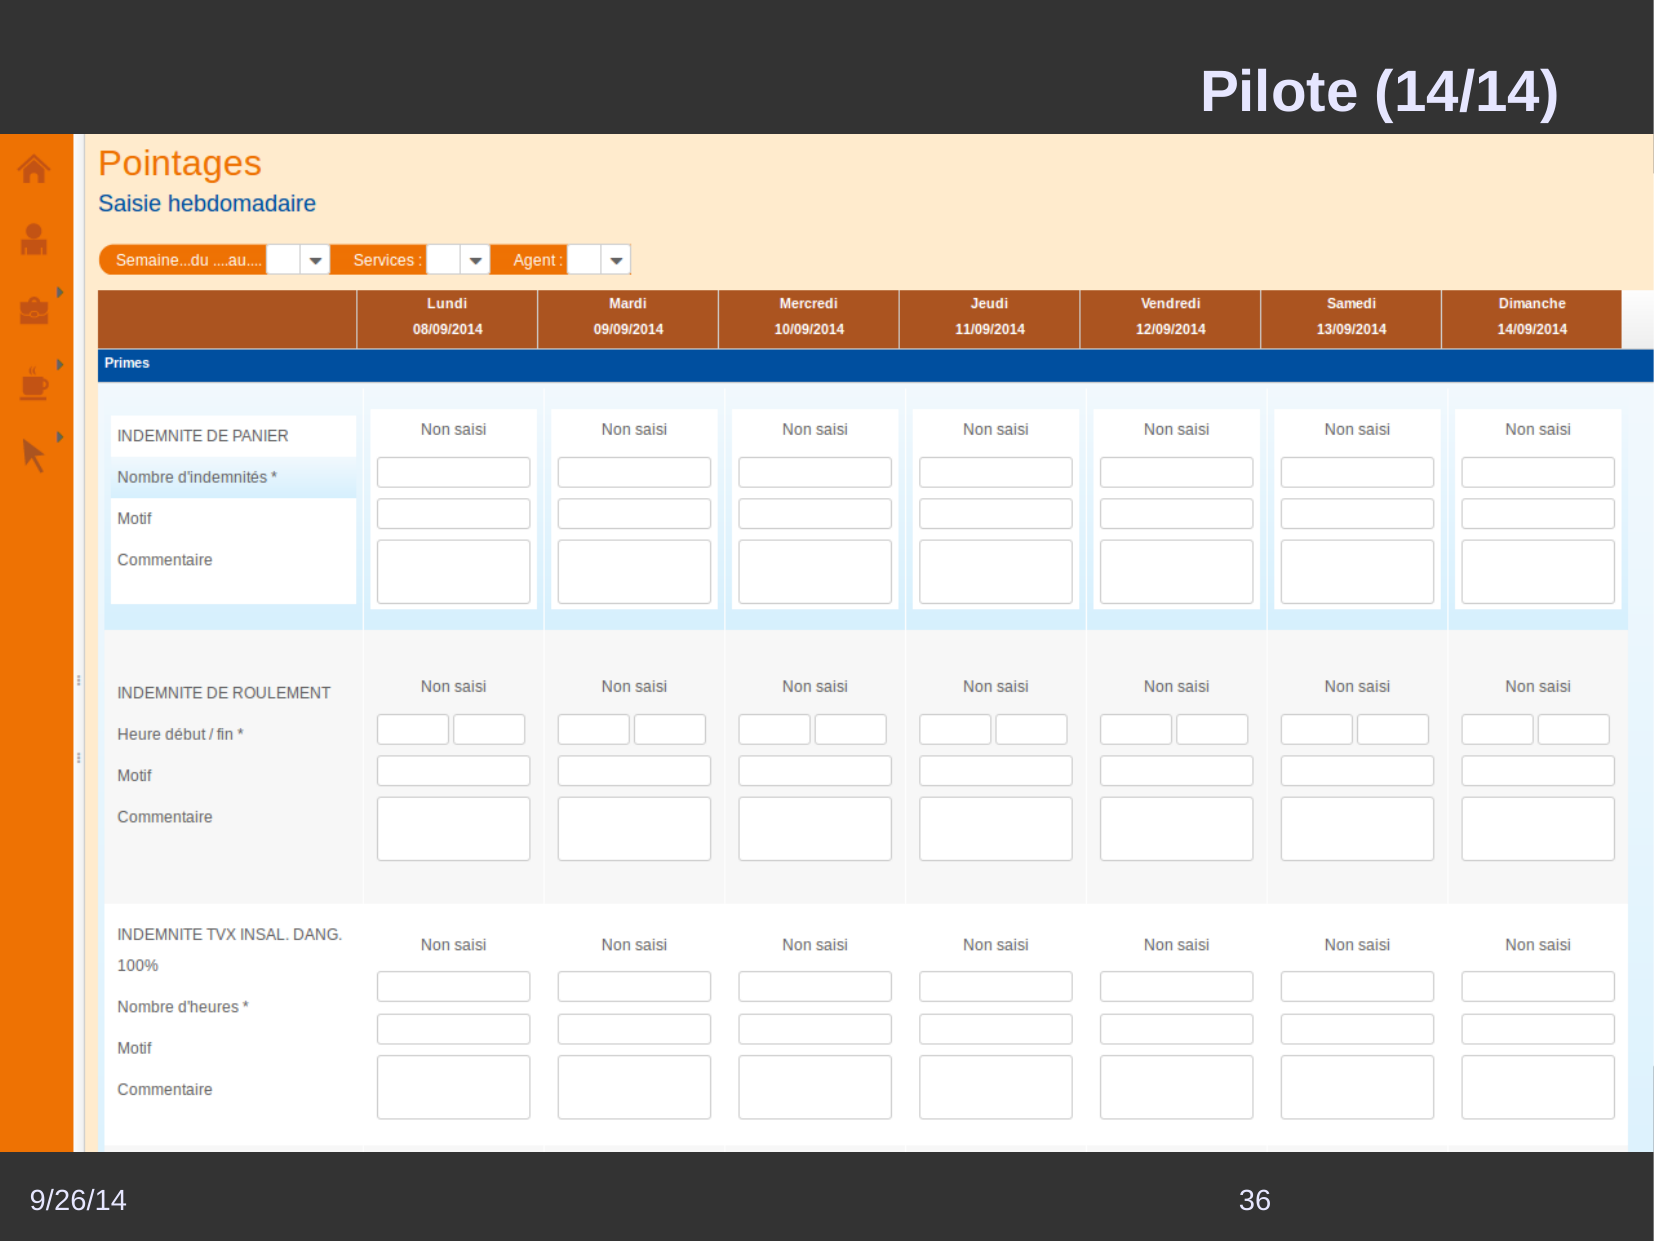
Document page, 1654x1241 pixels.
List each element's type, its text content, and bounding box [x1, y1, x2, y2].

picture [0, 0, 1654, 1241]
text_box 9/26/14 [29, 1181, 566, 1241]
text_box [1238, 1181, 1625, 1241]
title Pilote (14/14) [1200, 53, 1642, 124]
